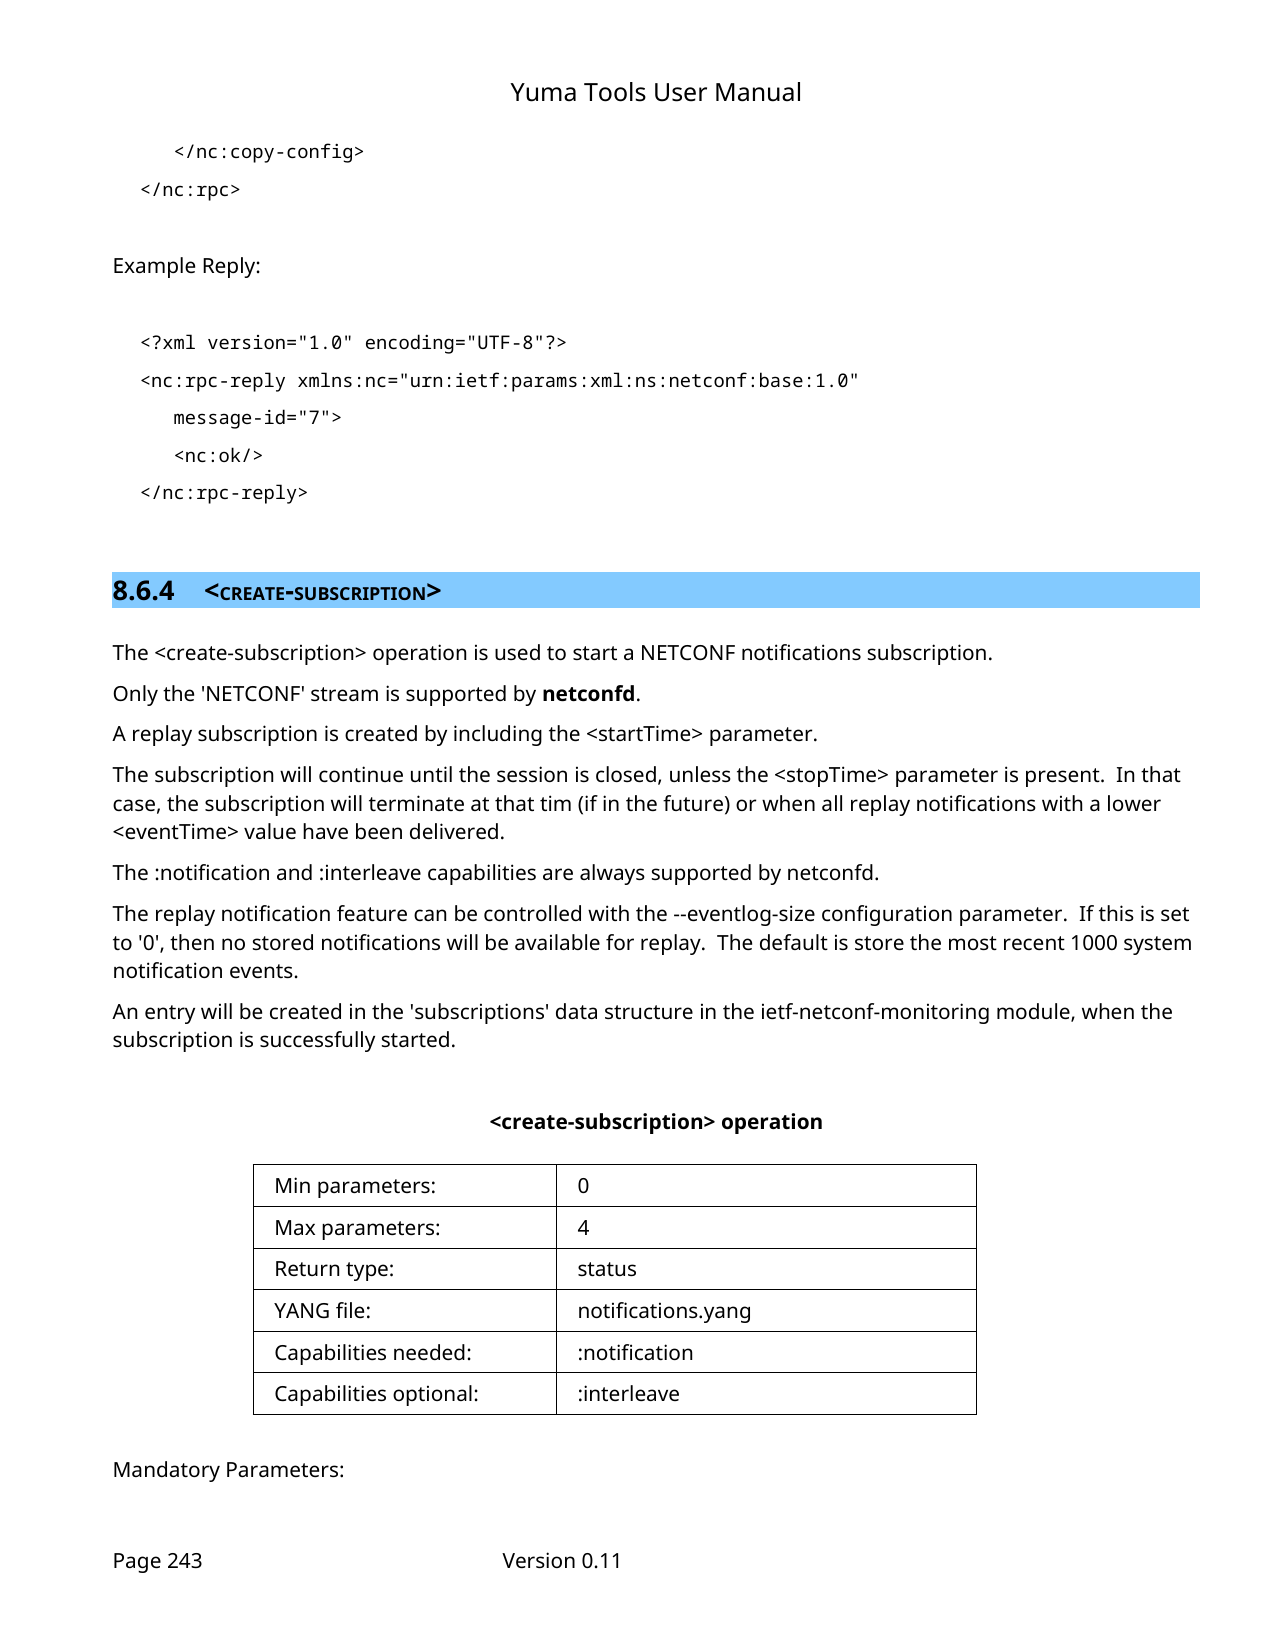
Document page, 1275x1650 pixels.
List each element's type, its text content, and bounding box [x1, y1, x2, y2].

table_cell status [557, 1249, 976, 1289]
text The subscription will continue until the session is closed, unless the <stopTime> parameter is present. In that case, the subscription will terminate at that tim (if in the future) or when all replay notifications with a lower <eventTime> value have been delivered. [112, 761, 1200, 846]
table_cell Capabilities optional: [254, 1373, 556, 1414]
text Only the 'NETCONF' stream is supported by netconfd. [112, 679, 1200, 707]
table_header 0 [557, 1165, 976, 1206]
text message-id="7"> [139, 404, 1200, 430]
text <?xml version="1.0" encoding="UTF-8"?> [139, 329, 1200, 355]
table_cell Max parameters: [254, 1207, 556, 1247]
subtitle <create-subscription> [112, 572, 1200, 608]
text The replay notification feature can be controlled with the --eventlog-size configuration parameter. If this is set to '0', then no stored notifications will be available for replay. The default is store the most recent 1000 system notification events. [112, 899, 1200, 984]
text The :notification and :interleave capabilities are always supported by netconfd. [112, 858, 1200, 887]
table_cell Capabilities needed: [254, 1332, 556, 1372]
text A replay subscription is created by including the <startTime> parameter. [112, 719, 1200, 748]
table_cell :interleave [557, 1373, 976, 1414]
table_cell 4 [557, 1207, 976, 1247]
table_cell Return type: [254, 1249, 556, 1289]
table_cell YANG file: [254, 1290, 556, 1331]
table_header Min parameters: [254, 1165, 556, 1206]
text Example Reply: [112, 251, 1200, 279]
text </nc:copy-config> [139, 138, 1200, 164]
text An entry will be created in the 'subscriptions' data structure in the ietf-netconf-monitoring module, when the subscription is successfully started. [112, 997, 1200, 1054]
text Mandatory Parameters: [112, 1456, 1200, 1484]
subtitle <create-subscription> operation [127, 1107, 1185, 1136]
text <nc:rpc-reply xmlns:nc="urn:ietf:params:xml:ns:netconf:base:1.0" [139, 367, 1200, 392]
text The <create-subscription> operation is used to start a NETCONF notifications subscription. [112, 638, 1200, 666]
table_cell notifications.yang [557, 1290, 976, 1331]
table_cell :notification [557, 1332, 976, 1372]
text </nc:rpc> [139, 176, 1200, 202]
text </nc:rpc-reply> [139, 479, 1200, 505]
text <nc:ok/> [139, 442, 1200, 467]
